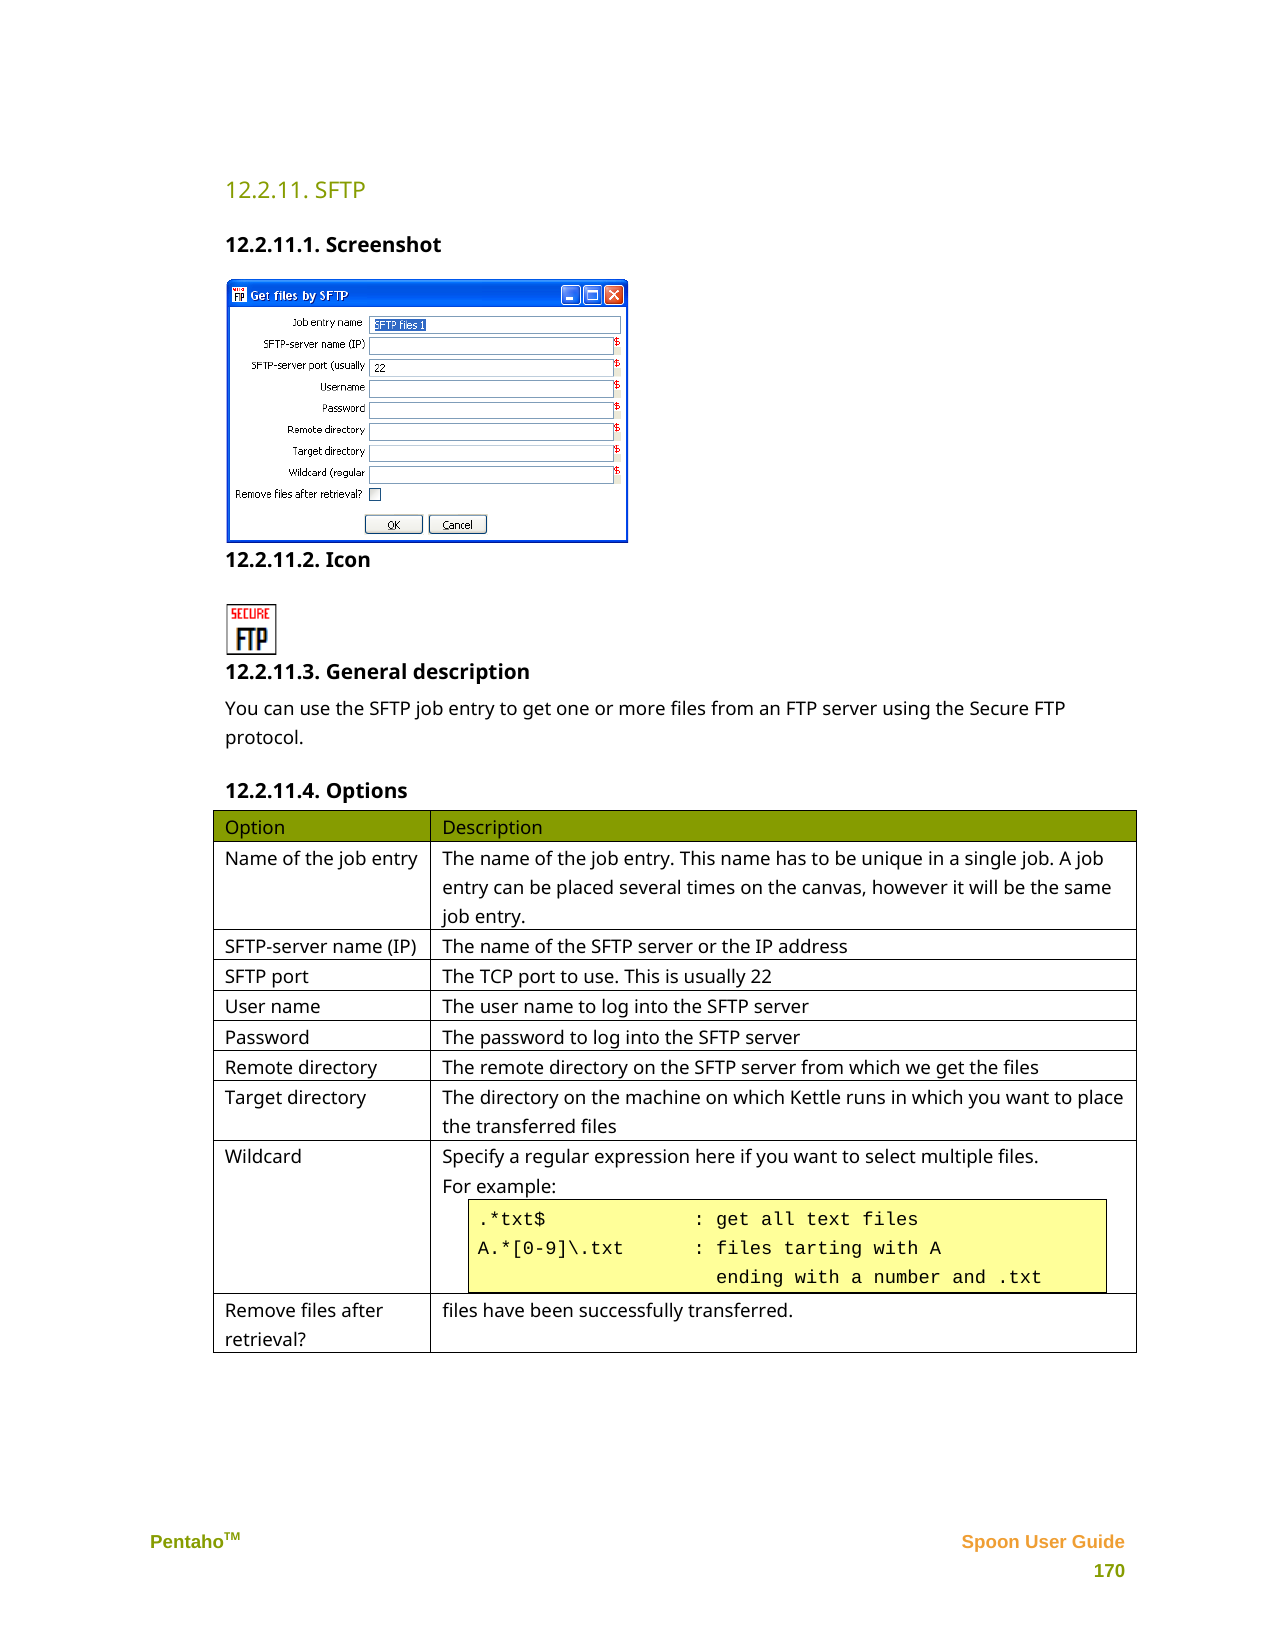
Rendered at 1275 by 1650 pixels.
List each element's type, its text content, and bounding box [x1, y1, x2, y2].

subtitle 12.2.11.1. Screenshot [225, 229, 1125, 258]
table_header Description [431, 811, 1136, 841]
table_cell SFTP port [214, 960, 430, 989]
table_cell SFTP-server name (IP) [214, 930, 430, 959]
table_cell The name of the job entry. This name has to be unique in a single job. A job entry can be placed several times on the canvas, however it will be the same job entry. [431, 842, 1136, 929]
table_cell Remove files after retrieval? [214, 1294, 430, 1352]
table_cell Target directory [214, 1081, 430, 1139]
table_cell The remote directory on the SFTP server from which we get the files [431, 1051, 1136, 1080]
text You can use the SFTP job entry to get one or more files from an FTP server using the Secure FTP protocol. [225, 692, 1125, 750]
table_header Option [214, 811, 430, 841]
subtitle 12.2.11.4. Options [225, 775, 1125, 804]
subtitle 12.2.11.3. General description [225, 657, 1125, 685]
table_cell Name of the job entry [214, 842, 430, 929]
table_cell files have been successfully transferred. [431, 1294, 1136, 1352]
table_cell The TCP port to use. This is usually 22 [431, 960, 1136, 989]
table_cell The user name to log into the SFTP server [431, 991, 1136, 1020]
table_cell Wildcard [214, 1141, 430, 1293]
subtitle 12.2.11. SFTP [225, 175, 1125, 204]
table_cell The name of the SFTP server or the IP address [431, 930, 1136, 959]
table_cell Password [214, 1021, 430, 1050]
table_cell Remote directory [214, 1051, 430, 1080]
table_cell The password to log into the SFTP server [431, 1021, 1136, 1050]
table_cell Specify a regular expression here if you want to select multiple files. For example: .*txt$ : get all text files A.*[0-9]\.txt : files tarting with A ending with a number and .txt [431, 1141, 1136, 1293]
table_cell The directory on the machine on which Kettle runs in which you want to place the transferred files [431, 1081, 1136, 1139]
picture [226, 604, 277, 655]
table_cell User name [214, 991, 430, 1020]
picture [226, 279, 629, 543]
subtitle 12.2.11.2. Icon [225, 545, 1125, 573]
